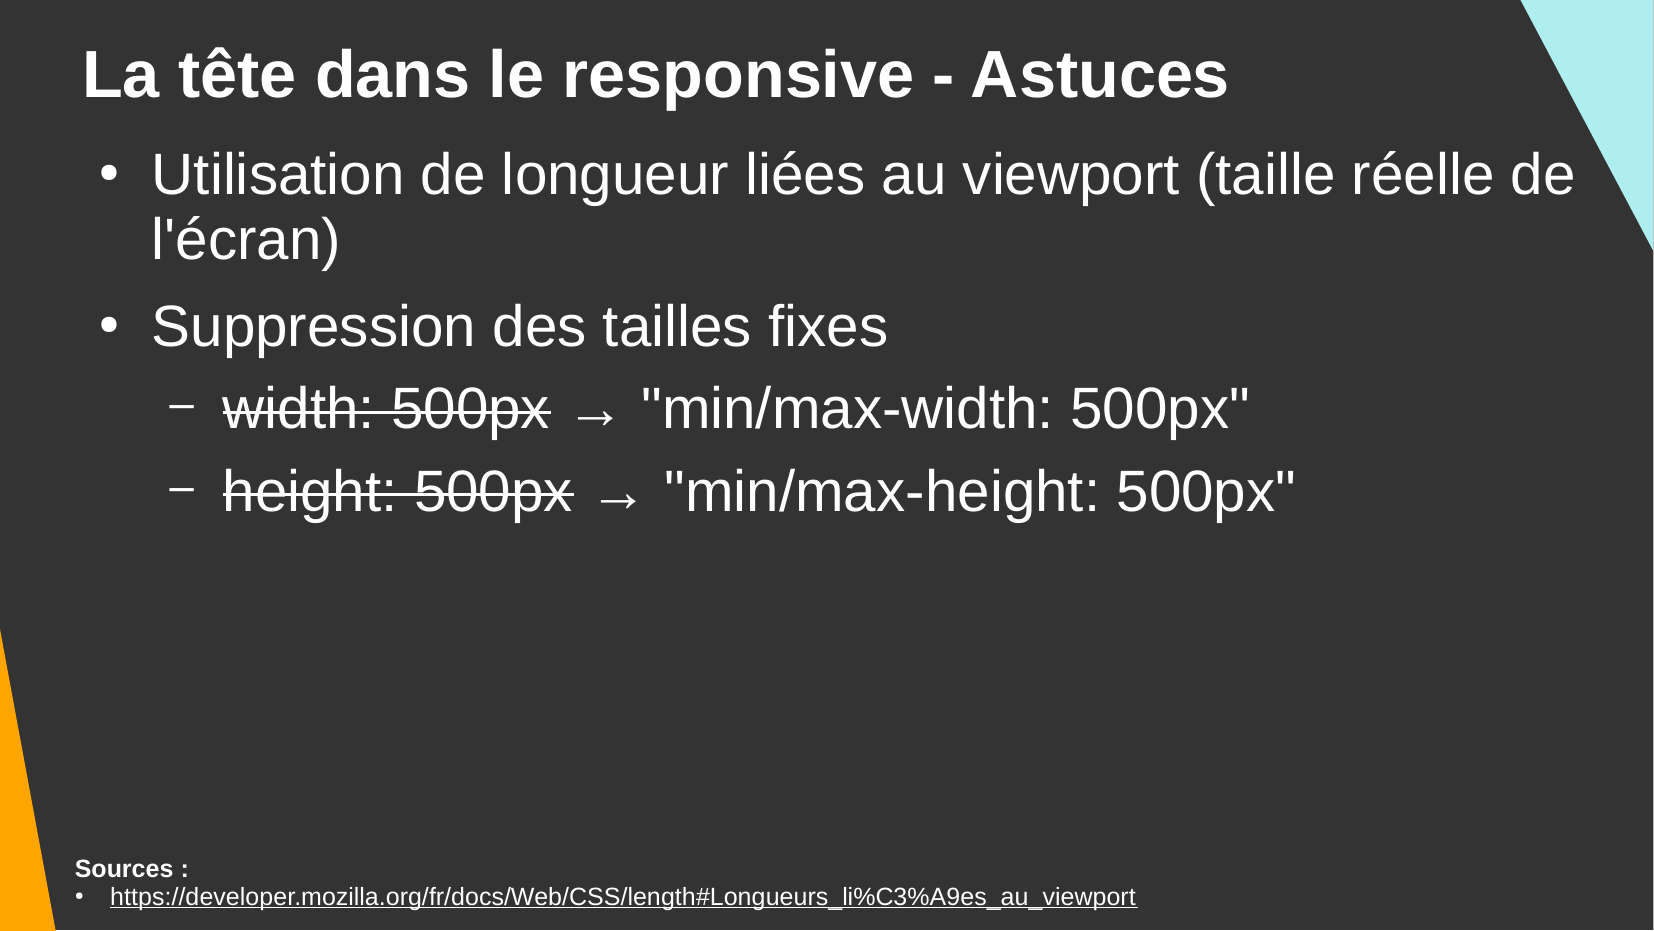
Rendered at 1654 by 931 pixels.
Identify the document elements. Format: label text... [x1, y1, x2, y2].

text_box [1520, 0, 1654, 253]
text_box Sources : https://developer.mozilla.org/fr/docs/Web/CSS/length#Longueurs_li%C3%A9es_au_viewport [60, 847, 1546, 928]
text_box [0, 629, 56, 931]
title La tête dans le responsive - Astuces [82, 37, 1571, 112]
list Utilisation de longueur liées au viewport (taille réelle de l'écran) Suppression des tailles fixes width: 500px → "min/max-width: 500px" height: 500px → "min/max-height: 500px" [80, 141, 1605, 768]
